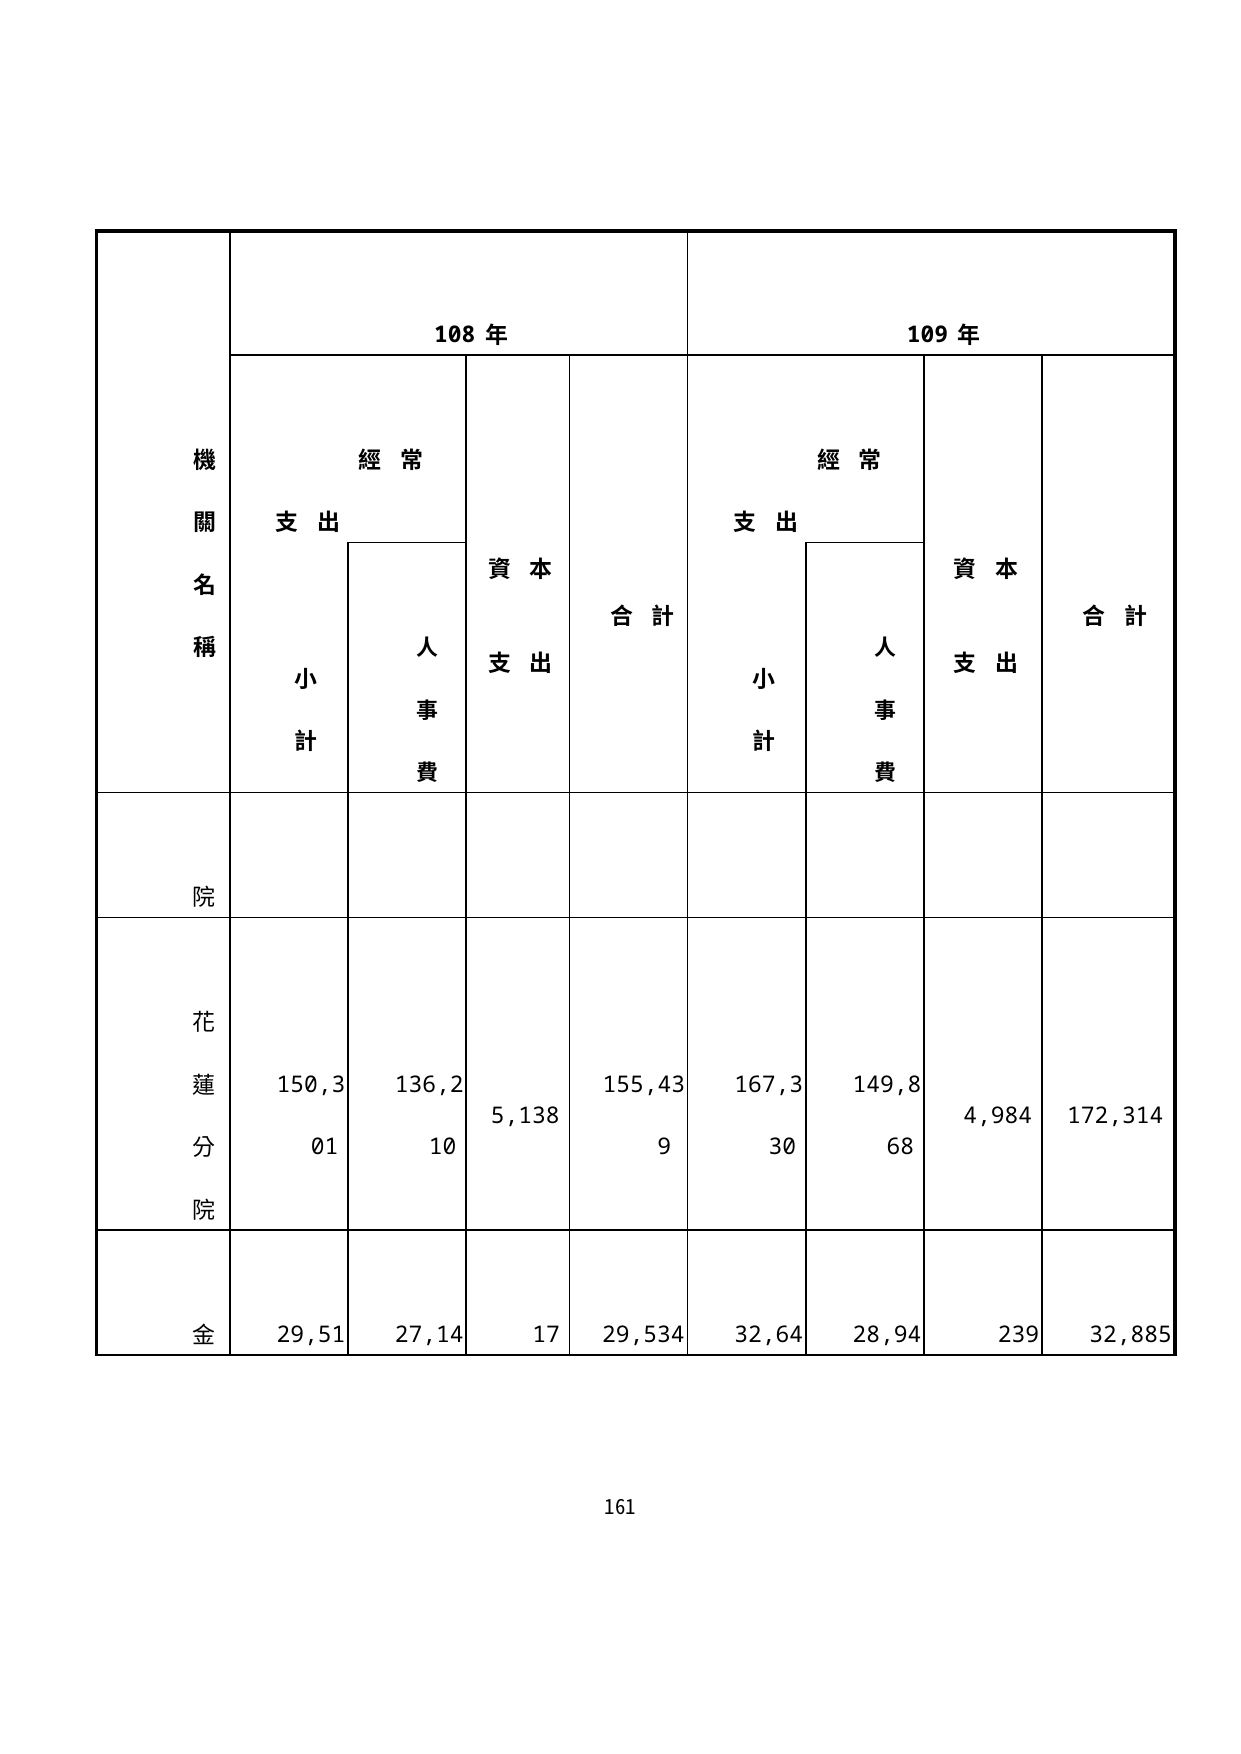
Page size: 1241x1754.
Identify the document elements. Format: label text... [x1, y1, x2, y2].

table_cell 29,534 [570, 1231, 687, 1354]
table_cell 人事費 [807, 543, 923, 792]
table_cell 155,439 [570, 918, 687, 1229]
table_header 機關名稱 [98, 233, 229, 792]
table_cell 經常支出 [688, 356, 923, 542]
table_cell [1043, 793, 1173, 917]
table_cell 29,51 [231, 1231, 347, 1354]
table_cell 合計 [1043, 356, 1173, 792]
table_cell 150,301 [231, 918, 347, 1229]
table_cell 4,984 [925, 918, 1041, 1229]
table_cell 32,885 [1043, 1231, 1173, 1354]
table_cell [925, 793, 1041, 917]
table_cell 239 [925, 1231, 1041, 1354]
table_cell 院 [98, 793, 229, 917]
table_cell 172,314 [1043, 918, 1173, 1229]
table_cell 資本 支出 [467, 356, 569, 792]
table_cell 合計 [570, 356, 687, 792]
table_cell [570, 793, 687, 917]
table_cell 資本 支出 [925, 356, 1041, 792]
table_cell 金 [98, 1231, 229, 1354]
table_cell 28,94 [807, 1231, 923, 1354]
table_cell 小計 [688, 542, 805, 792]
table_cell 32,64 [688, 1231, 805, 1354]
table_cell [807, 793, 923, 917]
table_cell 5,138 [467, 918, 569, 1229]
table_cell 人事費 [349, 543, 465, 792]
table_header 109年 [688, 233, 1173, 354]
table_cell 136,210 [349, 918, 465, 1229]
table_cell 17 [467, 1231, 569, 1354]
table_cell [231, 793, 347, 917]
table_cell [467, 793, 569, 917]
table_cell 149,868 [807, 918, 923, 1229]
table_cell 經常支出 [231, 356, 465, 542]
table_cell 167,330 [688, 918, 805, 1229]
table_cell 27,14 [349, 1231, 465, 1354]
table_cell [349, 793, 465, 917]
table_cell 花蓮分院 [98, 918, 229, 1229]
table_cell 小計 [231, 542, 347, 792]
table_cell [688, 793, 805, 917]
table_header 108年 [231, 233, 687, 354]
